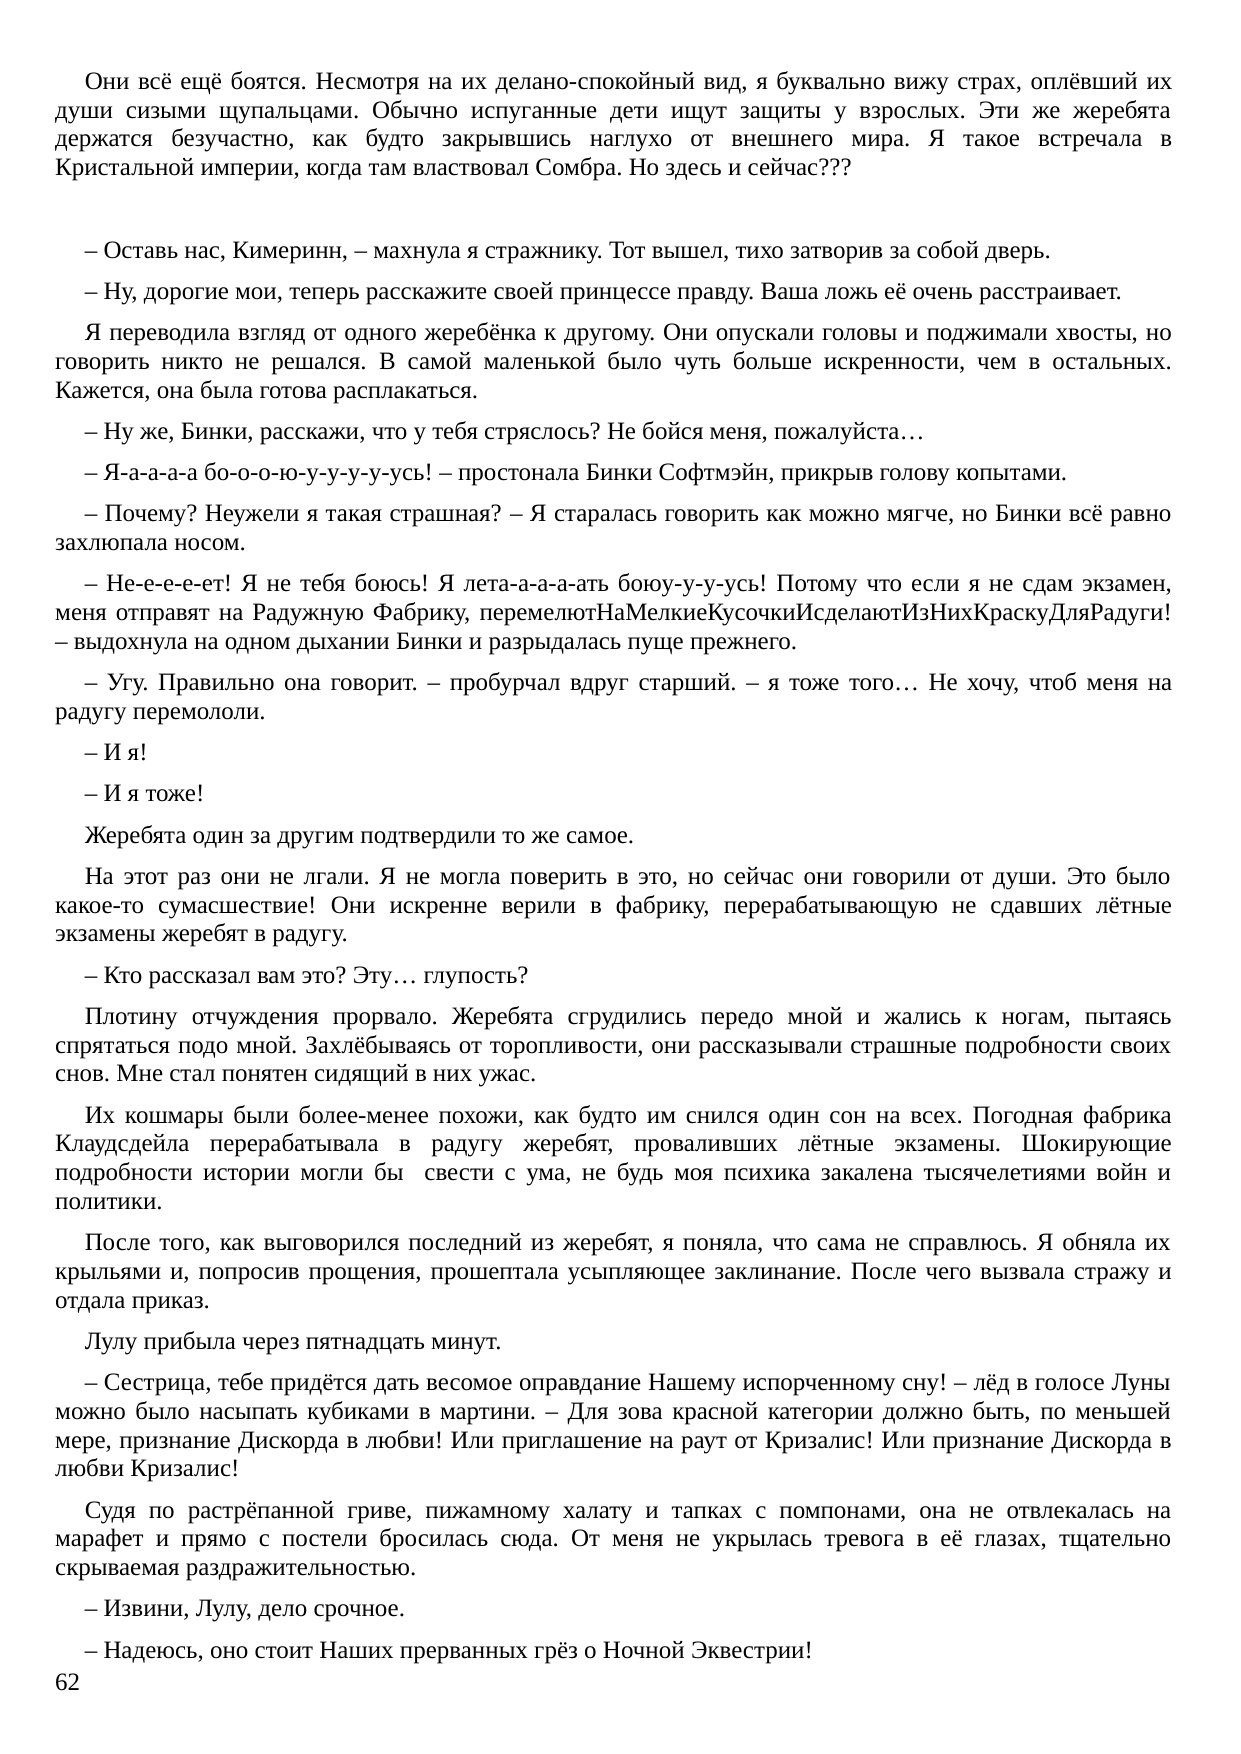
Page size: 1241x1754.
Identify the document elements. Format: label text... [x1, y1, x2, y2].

text На этот раз они не лгали. Я не могла поверить в это, но сейчас они говорили от души. Это было какое-то сумасшествие! Они искренне верили в фабрику, перерабатывающую не сдавших лётные экзамены жеребят в радугу. [55, 861, 1173, 947]
text – Почему? Неужели я такая страшная? – Я старалась говорить как можно мягче, но Бинки всё равно захлюпала носом. [55, 498, 1173, 556]
text – Ну же, Бинки, расскажи, что у тебя стряслось? Не бойся меня, пожалуйста… [55, 416, 1173, 445]
text – Оставь нас, Кимеринн, – махнула я стражнику. Тот вышел, тихо затворив за собой дверь. [55, 235, 1173, 263]
text – Надеюсь, оно стоит Наших прерванных грёз о Ночной Эквестрии! [55, 1635, 1173, 1663]
text Лулу прибыла через пятнадцать минут. [55, 1326, 1173, 1355]
text – Ну, дорогие мои, теперь расскажите своей принцессе правду. Ваша ложь её очень расстраивает. [55, 276, 1173, 305]
text – И я тоже! [55, 778, 1173, 807]
text Плотину отчуждения прорвало. Жеребята сгрудились передо мной и жались к ногам, пытаясь спрятаться подо мной. Захлёбываясь от торопливости, они рассказывали страшные подробности своих снов. Мне стал понятен сидящий в них ужас. [55, 1001, 1173, 1087]
text – И я! [55, 737, 1173, 766]
text – Сестрица, тебе придётся дать весомое оправдание Нашему испорченному сну! – лёд в голосе Луны можно было насыпать кубиками в мартини. – Для зова красной категории должно быть, по меньшей мере, признание Дискорда в любви! Или приглашение на раут от Кризалис! Или признание Дискорда в любви Кризалис! [55, 1367, 1173, 1482]
text – Извини, Лулу, дело срочное. [55, 1593, 1173, 1622]
text – Я-а-а-а-а бо-о-о-ю-у-у-у-у-усь! – простонала Бинки Софтмэйн, прикрыв голову копытами. [55, 457, 1173, 486]
text Их кошмары были более-менее похожи, как будто им снился один сон на всех. Погодная фабрика Клаудсдейла перерабатывала в радугу жеребят, проваливших лётные экзамены. Шокирующие подробности истории могли бы свести с ума, не будь моя психика закалена тысячелетиями войн и политики. [55, 1100, 1173, 1215]
text Я переводила взгляд от одного жеребёнка к другому. Они опускали головы и поджимали хвосты, но говорить никто не решался. В самой маленькой было чуть больше искренности, чем в остальных. Кажется, она была готова расплакаться. [55, 317, 1173, 403]
text Судя по растрёпанной гриве, пижамному халату и тапках с помпонами, она не отвлекалась на марафет и прямо с постели бросилась сюда. От меня не укрылась тревога в её глазах, тщательно скрываемая раздражительностью. [55, 1495, 1173, 1581]
text Они всё ещё боятся. Несмотря на их делано-спокойный вид, я буквально вижу страх, оплёвший их души сизыми щупальцами. Обычно испуганные дети ищут защиты у взрослых. Эти же жеребята держатся безучастно, как будто закрывшись наглухо от внешнего мира. Я такое встречала в Кристальной империи, когда там властвовал Сомбра. Но здесь и сейчас??? [55, 66, 1173, 181]
text После того, как выговорился последний из жеребят, я поняла, что сама не справлюсь. Я обняла их крыльями и, попросив прощения, прошептала усыпляющее заклинание. После чего вызвала стражу и отдала приказ. [55, 1227, 1173, 1313]
text – Не-е-е-е-ет! Я не тебя боюсь! Я лета-а-а-а-ать боюу-у-у-усь! Потому что если я не сдам экзамен, меня отправят на Радужную Фабрику, перемелютНаМелкиеКусочкиИсделаютИзНихКраскуДляРадуги! – выдохнула на одном дыхании Бинки и разрыдалась пуще прежнего. [55, 568, 1173, 655]
text – Угу. Правильно она говорит. – пробурчал вдруг старший. – я тоже того… Не хочу, чтоб меня на радугу перемололи. [55, 667, 1173, 725]
text – Кто рассказал вам это? Эту… глупость? [55, 960, 1173, 988]
text Жеребята один за другим подтвердили то же самое. [55, 820, 1173, 848]
